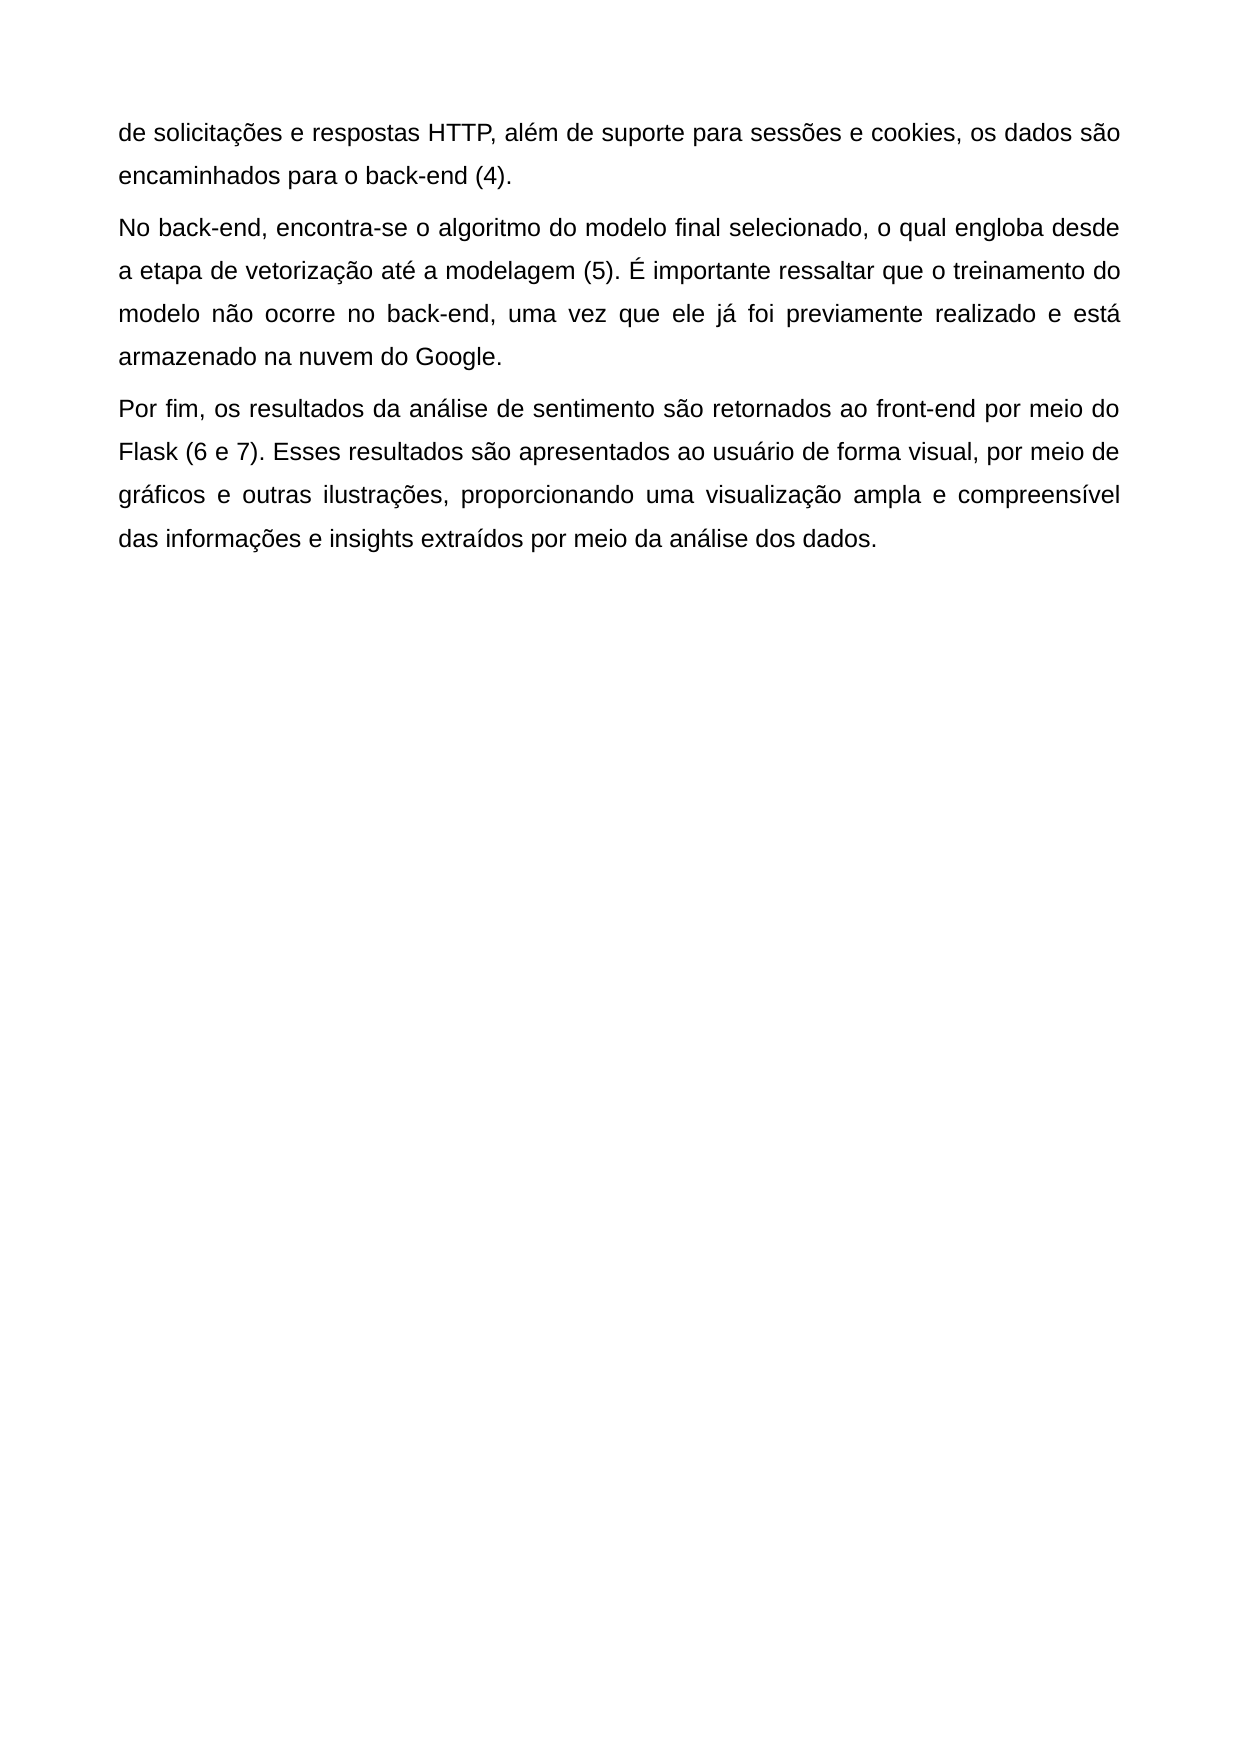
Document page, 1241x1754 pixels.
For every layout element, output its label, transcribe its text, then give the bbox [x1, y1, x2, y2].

text de solicitações e respostas HTTP, além de suporte para sessões e cookies, os dados são encaminhados para o back-end (4). [118, 118, 1122, 190]
text Por fim, os resultados da análise de sentimento são retornados ao front-end por meio do Flask (6 e 7). Esses resultados são apresentados ao usuário de forma visual, por meio de gráficos e outras ilustrações, proporcionando uma visualização ampla e compreensível das informações e insights extraídos por meio da análise dos dados. [118, 394, 1122, 552]
text No back-end, encontra-se o algoritmo do modelo final selecionado, o qual engloba desde a etapa de vetorização até a modelagem (5). É importante ressaltar que o treinamento do modelo não ocorre no back-end, uma vez que ele já foi previamente realizado e está armazenado na nuvem do Google. [118, 213, 1122, 371]
